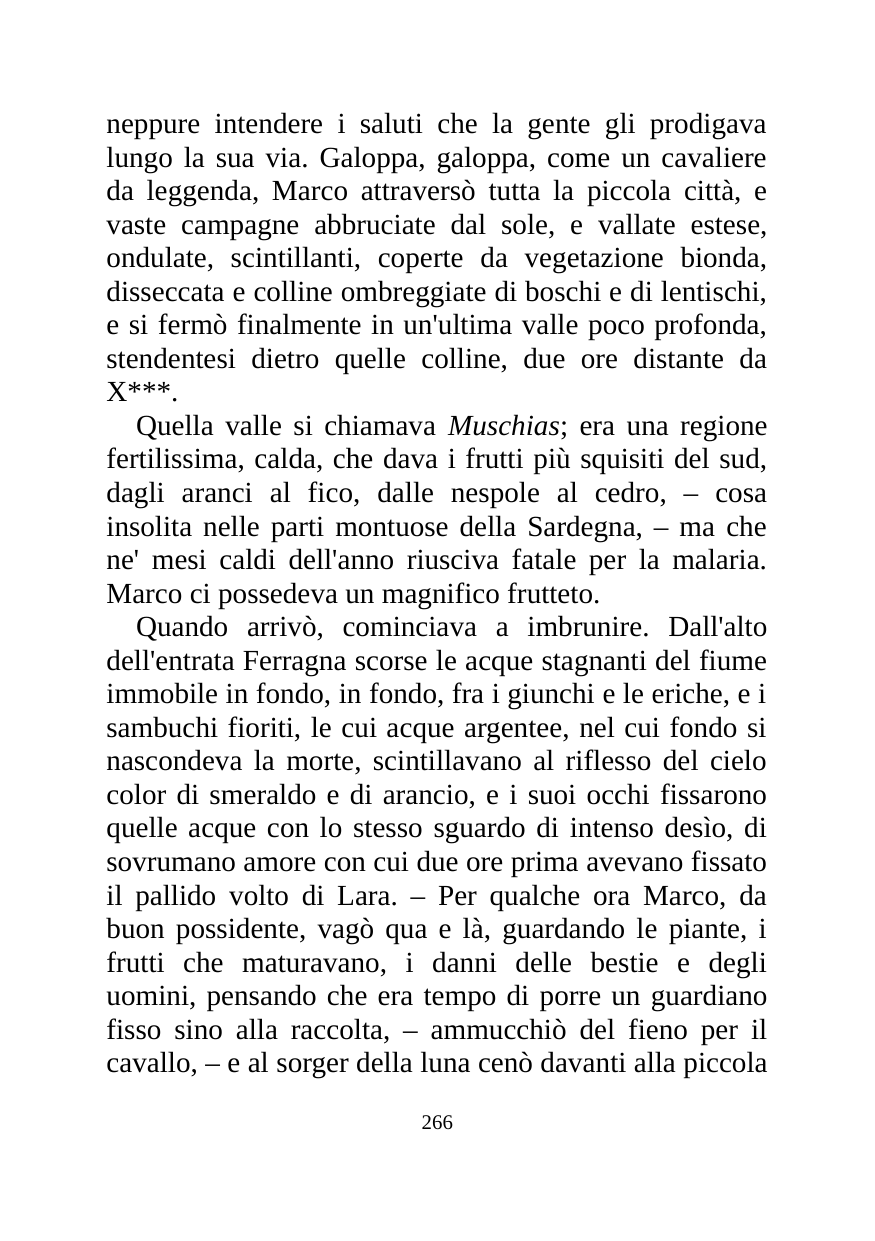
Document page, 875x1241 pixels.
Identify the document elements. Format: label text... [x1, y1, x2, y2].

text Quella valle si chiamava Muschias; era una regione fertilissima, calda, che dava i frutti più squisiti del sud, dagli aranci al fico, dalle nespole al cedro, – cosa insolita nelle parti montuose della Sardegna, – ma che ne' mesi caldi dell'anno riusciva fatale per la malaria. Marco ci possedeva un magnifico frutteto. [106, 408, 768, 609]
text neppure intendere i saluti che la gente gli prodigava lungo la sua via. Galoppa, galoppa, come un cavaliere da leggenda, Marco attraversò tutta la piccola città, e vaste campagne abbruciate dal sole, e vallate estese, ondulate, scintillanti, coperte da vegetazione bionda, disseccata e colline ombreggiate di boschi e di lentischi, e si fermò finalmente in un'ultima valle poco profonda, stendentesi dietro quelle colline, due ore distante da X***. [106, 106, 768, 408]
text Quando arrivò, cominciava a imbrunire. Dall'alto dell'entrata Ferragna scorse le acque stagnanti del fiume immobile in fondo, in fondo, fra i giunchi e le eriche, e i sambuchi fioriti, le cui acque argentee, nel cui fondo si nascondeva la morte, scintillavano al riflesso del cielo color di smeraldo e di arancio, e i suoi occhi fissarono quelle acque con lo stesso sguardo di intenso desìo, di sovrumano amore con cui due ore prima avevano fissato il pallido volto di Lara. – Per qualche ora Marco, da buon possidente, vagò qua e là, guardando le piante, i frutti che maturavano, i danni delle bestie e degli uomini, pensando che era tempo di porre un guardiano fisso sino alla raccolta, – ammucchiò del fieno per il cavallo, – e al sorger della luna cenò davanti alla piccola [106, 609, 768, 1079]
